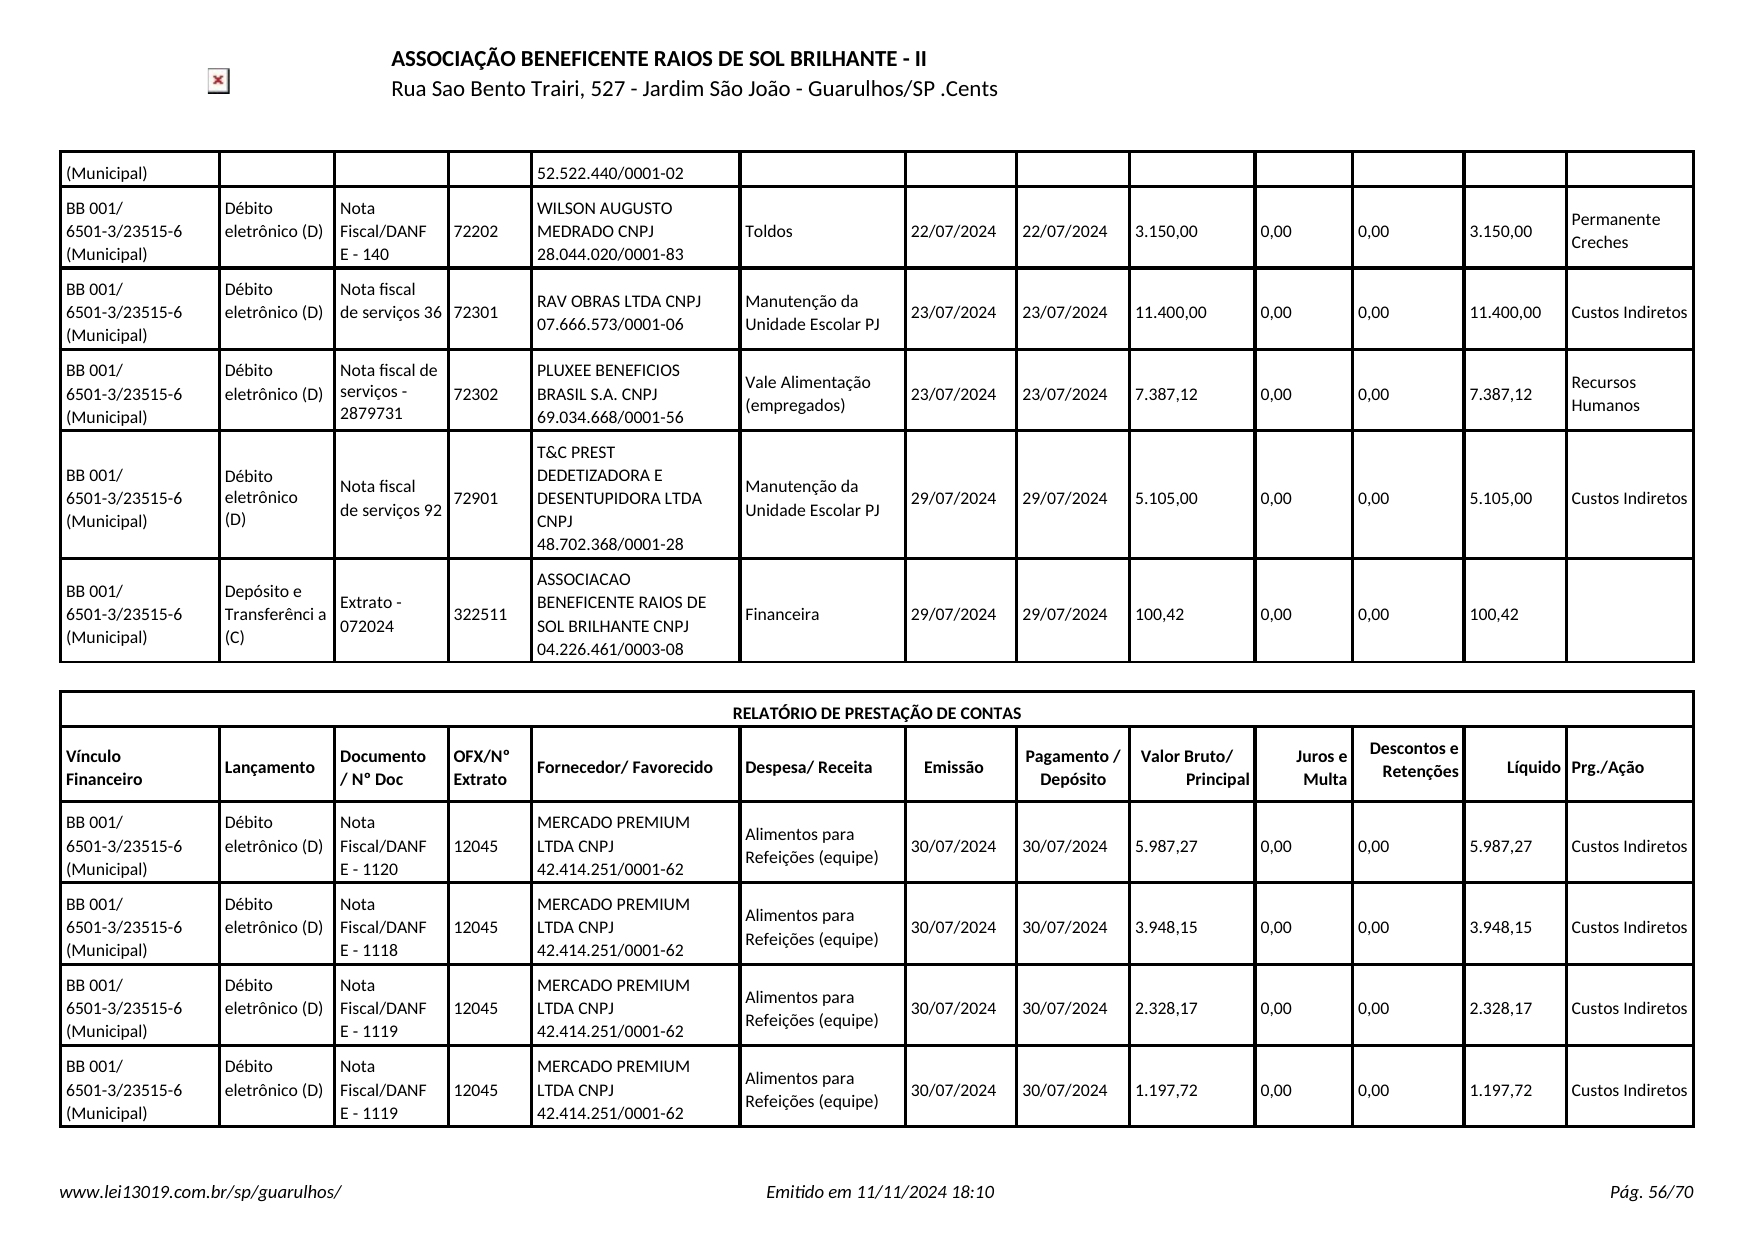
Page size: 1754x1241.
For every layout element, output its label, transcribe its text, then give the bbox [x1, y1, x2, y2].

table_cell 0,00 [1257, 351, 1351, 429]
table_cell Alimentos para Refeições (equipe) [742, 803, 904, 881]
table_cell 0,00 [1354, 270, 1462, 348]
table_cell 322511 [450, 560, 530, 661]
table_cell PLUXEE BENEFICIOS BRASIL S.A. CNPJ 69.034.668/0001-56 [533, 351, 738, 429]
table_cell 30/07/2024 [1018, 803, 1128, 881]
table_cell 7.387,12 [1466, 351, 1565, 429]
table_cell [907, 153, 1015, 185]
table_cell Custos Indiretos [1568, 803, 1692, 881]
table_cell 30/07/2024 [1018, 1047, 1128, 1125]
table_cell [1568, 560, 1692, 661]
table_cell 23/07/2024 [907, 351, 1015, 429]
table_cell 11.400,00 [1131, 270, 1253, 348]
table_cell Nota Fiscal/DANF E - 1118 [336, 884, 447, 962]
table_cell Alimentos para Refeições (equipe) [742, 966, 904, 1044]
table_cell 1.197,72 [1131, 1047, 1253, 1125]
table_cell Financeira [742, 560, 904, 661]
table_cell 0,00 [1354, 884, 1462, 962]
table_cell [1354, 153, 1462, 185]
table_cell Débito eletrônico (D) [221, 188, 333, 266]
table_cell T&C PREST DEDETIZADORA E DESENTUPIDORA LTDA CNPJ 48.702.368/0001-28 [533, 432, 738, 557]
table_cell 29/07/2024 [907, 560, 1015, 661]
table_cell 0,00 [1257, 803, 1351, 881]
table_cell 30/07/2024 [1018, 966, 1128, 1044]
table_cell Extrato - 072024 [336, 560, 447, 661]
table_cell Descontos e Retenções [1354, 728, 1462, 800]
table_cell Manutenção da Unidade Escolar PJ [742, 432, 904, 557]
table_cell 3.150,00 [1131, 188, 1253, 266]
table_cell Documento / Nº Doc [336, 728, 447, 800]
table_cell 22/07/2024 [1018, 188, 1128, 266]
table_cell Débito eletrônico (D) [221, 432, 333, 557]
table_cell 0,00 [1257, 432, 1351, 557]
table_cell 29/07/2024 [1018, 432, 1128, 557]
table_cell 12045 [450, 966, 530, 1044]
table_cell Nota Fiscal/DANF E - 140 [336, 188, 447, 266]
table_cell 5.105,00 [1466, 432, 1565, 557]
table_cell 12045 [450, 803, 530, 881]
table_cell [1466, 153, 1565, 185]
table_header RELATÓRIO DE PRESTAÇÃO DE CONTAS [62, 693, 1692, 725]
table_cell ASSOCIACAO BENEFICENTE RAIOS DE SOL BRILHANTE CNPJ 04.226.461/0003-08 [533, 560, 738, 661]
table_cell Custos Indiretos [1568, 432, 1692, 557]
table_cell 0,00 [1354, 351, 1462, 429]
table_cell Débito eletrônico (D) [221, 270, 333, 348]
table_cell 3.948,15 [1466, 884, 1565, 962]
table_cell Débito eletrônico (D) [221, 884, 333, 962]
table_cell 0,00 [1257, 1047, 1351, 1125]
table_cell 72302 [450, 351, 530, 429]
table_cell BB 001/ 6501-3/23515-6 (Municipal) [62, 966, 218, 1044]
table_cell Nota fiscal de serviços - 2879731 [336, 351, 447, 429]
table_cell 5.105,00 [1131, 432, 1253, 557]
table_cell 5.987,27 [1466, 803, 1565, 881]
table_cell Nota Fiscal/DANF E - 1120 [336, 803, 447, 881]
table_cell Vínculo Financeiro [62, 728, 218, 800]
table_cell 22/07/2024 [907, 188, 1015, 266]
table_cell [1568, 153, 1692, 185]
table_cell 2.328,17 [1466, 966, 1565, 1044]
table_cell BB 001/ 6501-3/23515-6 (Municipal) [62, 270, 218, 348]
table_cell Custos Indiretos [1568, 270, 1692, 348]
table_cell [450, 153, 530, 185]
table_cell Prg./Ação [1568, 728, 1692, 800]
table_cell Nota Fiscal/DANF E - 1119 [336, 1047, 447, 1125]
table_cell 0,00 [1257, 884, 1351, 962]
table_cell 30/07/2024 [1018, 884, 1128, 962]
table_cell Custos Indiretos [1568, 884, 1692, 962]
table_cell Nota Fiscal/DANF E - 1119 [336, 966, 447, 1044]
table_cell Emissão [907, 728, 1015, 800]
table_cell 23/07/2024 [1018, 351, 1128, 429]
table_cell Permanente Creches [1568, 188, 1692, 266]
table_cell [1131, 153, 1253, 185]
table_cell WILSON AUGUSTO MEDRADO CNPJ 28.044.020/0001-83 [533, 188, 738, 266]
table_cell MERCADO PREMIUM LTDA CNPJ 42.414.251/0001-62 [533, 803, 738, 881]
table_cell [1257, 153, 1351, 185]
table_cell 23/07/2024 [1018, 270, 1128, 348]
table_cell Alimentos para Refeições (equipe) [742, 884, 904, 962]
table_cell Líquido [1466, 728, 1565, 800]
table_cell Fornecedor/ Favorecido [533, 728, 738, 800]
table_cell (Municipal) [62, 153, 218, 185]
table_cell 100,42 [1131, 560, 1253, 661]
table_cell 0,00 [1354, 803, 1462, 881]
table_cell 0,00 [1354, 1047, 1462, 1125]
table_cell BB 001/ 6501-3/23515-6 (Municipal) [62, 432, 218, 557]
table_cell BB 001/ 6501-3/23515-6 (Municipal) [62, 351, 218, 429]
table_cell 11.400,00 [1466, 270, 1565, 348]
table_cell 7.387,12 [1131, 351, 1253, 429]
table_cell MERCADO PREMIUM LTDA CNPJ 42.414.251/0001-62 [533, 884, 738, 962]
table_cell MERCADO PREMIUM LTDA CNPJ 42.414.251/0001-62 [533, 966, 738, 1044]
table_cell 0,00 [1354, 966, 1462, 1044]
table_cell 0,00 [1354, 560, 1462, 661]
table_cell 52.522.440/0001-02 [533, 153, 738, 185]
table_cell 30/07/2024 [907, 803, 1015, 881]
table_cell MERCADO PREMIUM LTDA CNPJ 42.414.251/0001-62 [533, 1047, 738, 1125]
table_cell 30/07/2024 [907, 1047, 1015, 1125]
table_cell 5.987,27 [1131, 803, 1253, 881]
table_cell 23/07/2024 [907, 270, 1015, 348]
table_cell BB 001/ 6501-3/23515-6 (Municipal) [62, 884, 218, 962]
table_cell Custos Indiretos [1568, 1047, 1692, 1125]
table_cell 29/07/2024 [907, 432, 1015, 557]
table_cell Nota fiscal de serviços 92 [336, 432, 447, 557]
table_cell BB 001/ 6501-3/23515-6 (Municipal) [62, 1047, 218, 1125]
table_cell BB 001/ 6501-3/23515-6 (Municipal) [62, 803, 218, 881]
table_cell 0,00 [1257, 270, 1351, 348]
table_cell Custos Indiretos [1568, 966, 1692, 1044]
table_cell 72202 [450, 188, 530, 266]
table_cell 3.150,00 [1466, 188, 1565, 266]
table_cell 0,00 [1257, 560, 1351, 661]
table_cell Débito eletrônico (D) [221, 803, 333, 881]
table_cell 0,00 [1354, 188, 1462, 266]
table_cell Débito eletrônico (D) [221, 1047, 333, 1125]
table_cell Alimentos para Refeições (equipe) [742, 1047, 904, 1125]
table_cell Depósito e Transferênci a (C) [221, 560, 333, 661]
table_cell Recursos Humanos [1568, 351, 1692, 429]
table_cell BB 001/ 6501-3/23515-6 (Municipal) [62, 188, 218, 266]
table_cell Despesa/ Receita [742, 728, 904, 800]
table_cell Manutenção da Unidade Escolar PJ [742, 270, 904, 348]
table_cell Pagamento / Depósito [1018, 728, 1128, 800]
table_cell 29/07/2024 [1018, 560, 1128, 661]
table_cell Juros e Multa [1257, 728, 1351, 800]
table_cell [742, 153, 904, 185]
table_cell 2.328,17 [1131, 966, 1253, 1044]
table_cell 0,00 [1257, 188, 1351, 266]
table_cell BB 001/ 6501-3/23515-6 (Municipal) [62, 560, 218, 661]
table_cell [1018, 153, 1128, 185]
table_cell Débito eletrônico (D) [221, 966, 333, 1044]
table_cell Valor Bruto/ Principal [1131, 728, 1253, 800]
table_cell 100,42 [1466, 560, 1565, 661]
table_cell 72301 [450, 270, 530, 348]
table_cell [221, 153, 333, 185]
table_cell Nota fiscal de serviços 36 [336, 270, 447, 348]
table_cell 30/07/2024 [907, 966, 1015, 1044]
table_cell Lançamento [221, 728, 333, 800]
table_cell OFX/Nº Extrato [450, 728, 530, 800]
table_cell 72901 [450, 432, 530, 557]
table_cell 12045 [450, 1047, 530, 1125]
table_cell 12045 [450, 884, 530, 962]
table_cell 0,00 [1354, 432, 1462, 557]
table_cell Débito eletrônico (D) [221, 351, 333, 429]
table_cell 30/07/2024 [907, 884, 1015, 962]
table_cell 1.197,72 [1466, 1047, 1565, 1125]
table_cell RAV OBRAS LTDA CNPJ 07.666.573/0001-06 [533, 270, 738, 348]
table_cell 3.948,15 [1131, 884, 1253, 962]
table_cell [336, 153, 447, 185]
table_cell Toldos [742, 188, 904, 266]
table_cell 0,00 [1257, 966, 1351, 1044]
table_cell Vale Alimentação (empregados) [742, 351, 904, 429]
